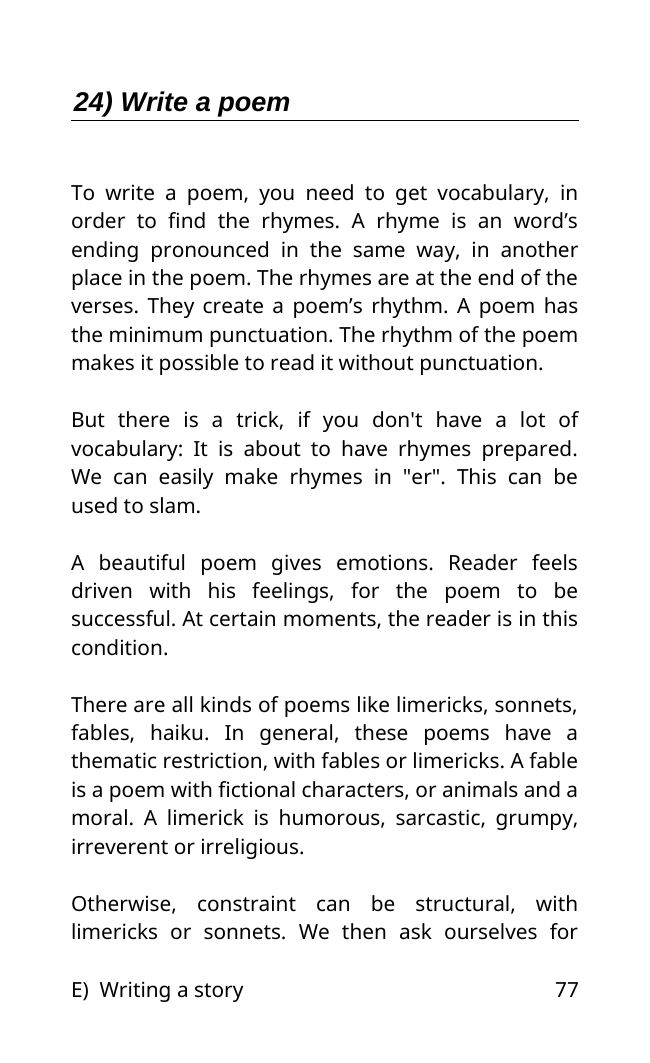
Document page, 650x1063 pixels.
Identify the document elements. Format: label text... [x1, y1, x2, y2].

text To write a poem, you need to get vocabulary, in order to find the rhymes. A rhyme is an word’s ending pronounced in the same way, in another place in the poem. The rhymes are at the end of the verses. They create a poem’s rhythm. A poem has the minimum punctuation. The rhythm of the poem makes it possible to read it without punctuation. [71, 178, 579, 377]
text But there is a trick, if you don't have a lot of vocabulary: It is about to have rhymes prepared. We can easily make rhymes in "er". This can be used to slam. [71, 405, 579, 519]
text Otherwise, constraint can be structural, with limericks or sonnets. We then ask ourselves for [71, 889, 579, 946]
text A beautiful poem gives emotions. Reader feels driven with his feelings, for the poem to be successful. At certain moments, the reader is in this condition. [71, 548, 579, 661]
subtitle Write a poem [71, 84, 579, 120]
text There are all kinds of poems like limericks, sonnets, fables, haiku. In general, these poems have a thematic restriction, with fables or limericks. A fable is a poem with fictional characters, or animals and a moral. A limerick is humorous, sarcastic, grumpy, irreverent or irreligious. [71, 690, 579, 860]
